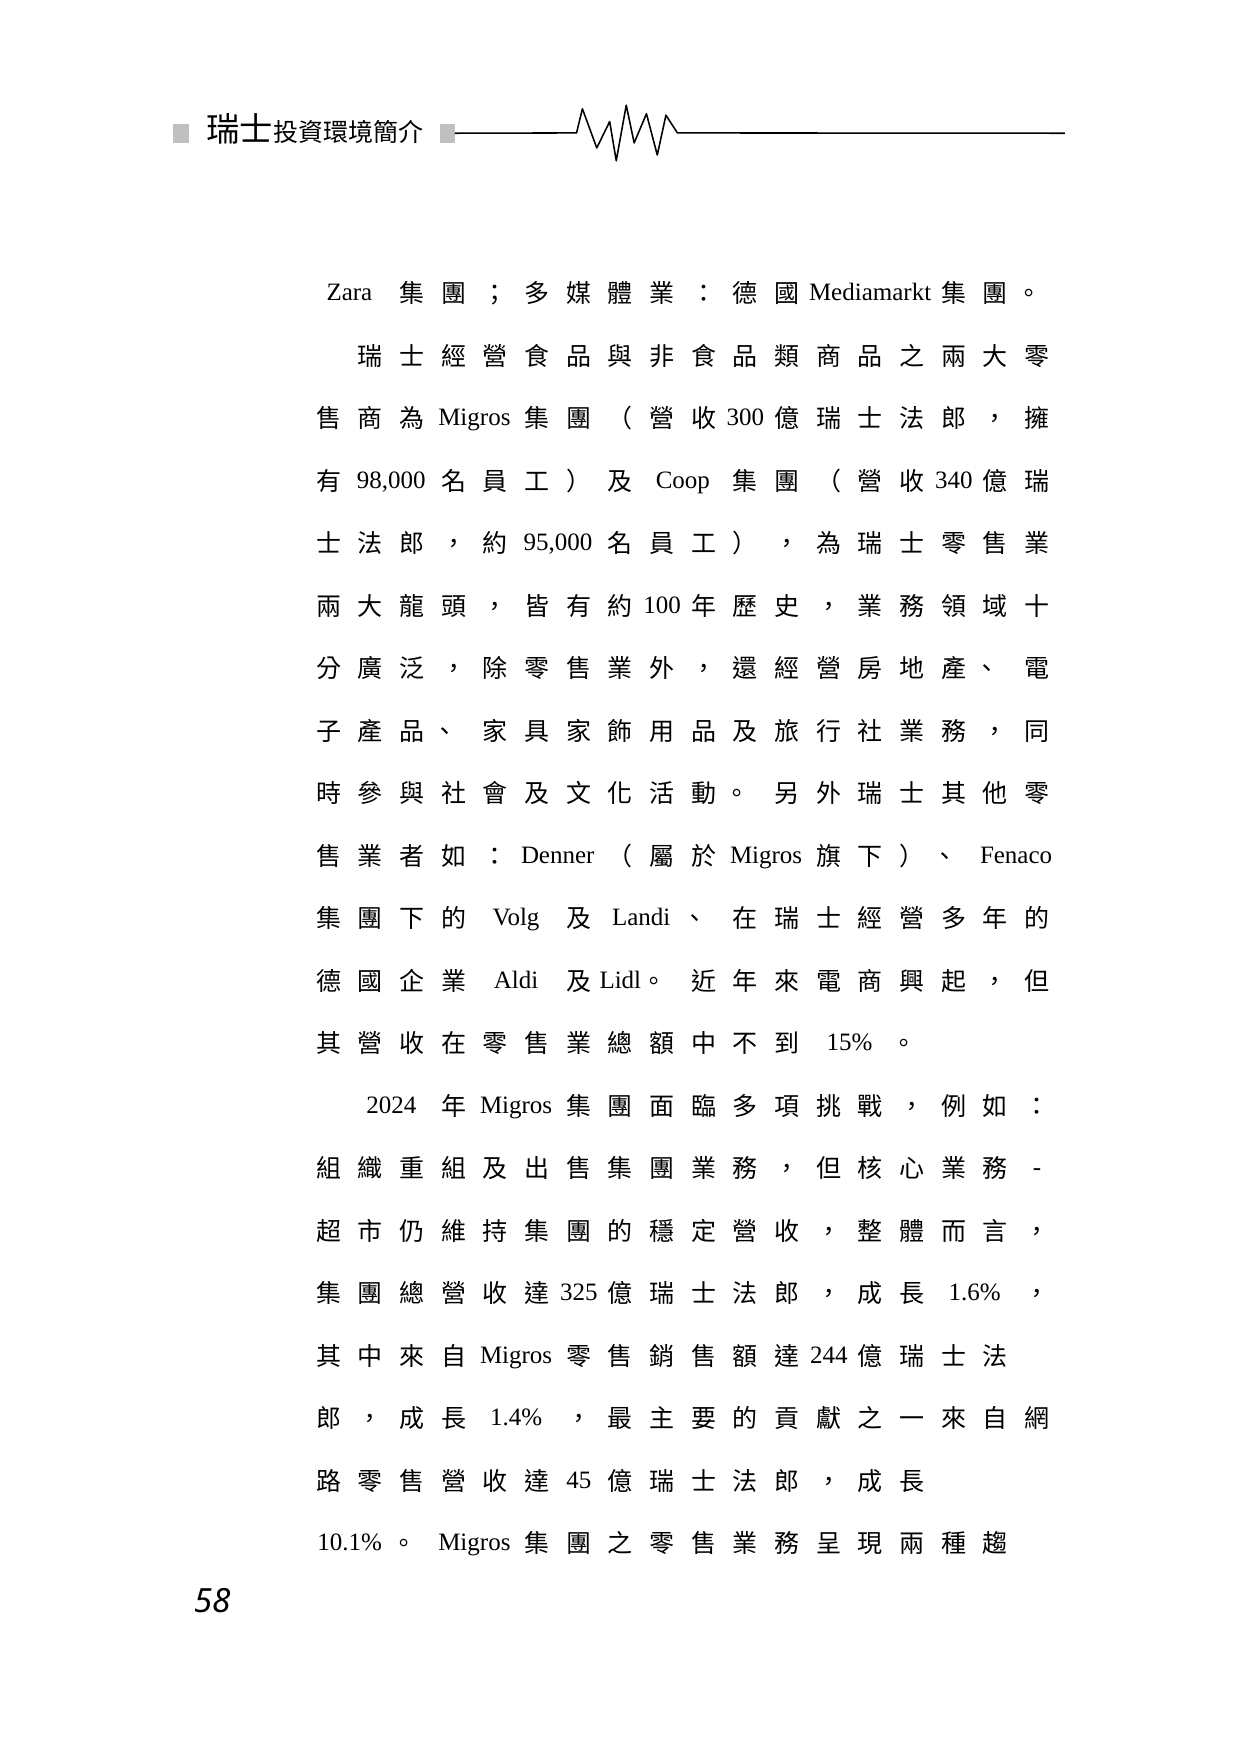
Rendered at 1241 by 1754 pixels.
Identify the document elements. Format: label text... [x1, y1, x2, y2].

text Zara集團；多媒體業：德國Mediamarkt集團。 [281, 250, 1058, 313]
text 2024年Migros集團面臨多項挑戰，例如：組織重組及出售集團業務，但核心業務-超市仍維持集團的穩定營收，整體而言，集團總營收達325億瑞士法郎，成長1.6%，其中來自Migros零售銷售額達244億瑞士法郎，成長1.4%，最主要的貢獻之一來自網路零售營收達45億瑞士法郎，成長10.1%。Migros集團之零售業務呈現兩種趨 [281, 1063, 1058, 1563]
text 瑞士經營食品與非食品類商品之兩大零售商為Migros集團（營收300億瑞士法郎，擁有98,000名員工）及Coop集團（營收340億瑞士法郎，約95,000名員工），為瑞士零售業兩大龍頭，皆有約100年歷史，業務領域十分廣泛，除零售業外，還經營房地產、電子產品、家具家飾用品及旅行社業務，同時參與社會及文化活動。另外瑞士其他零售業者如：Denner（屬於Migros旗下）、Fenaco集團下的Volg及Landi、在瑞士經營多年的德國企業Aldi及Lidl。近年來電商興起，但其營收在零售業總額中不到15%。 [281, 313, 1058, 1063]
